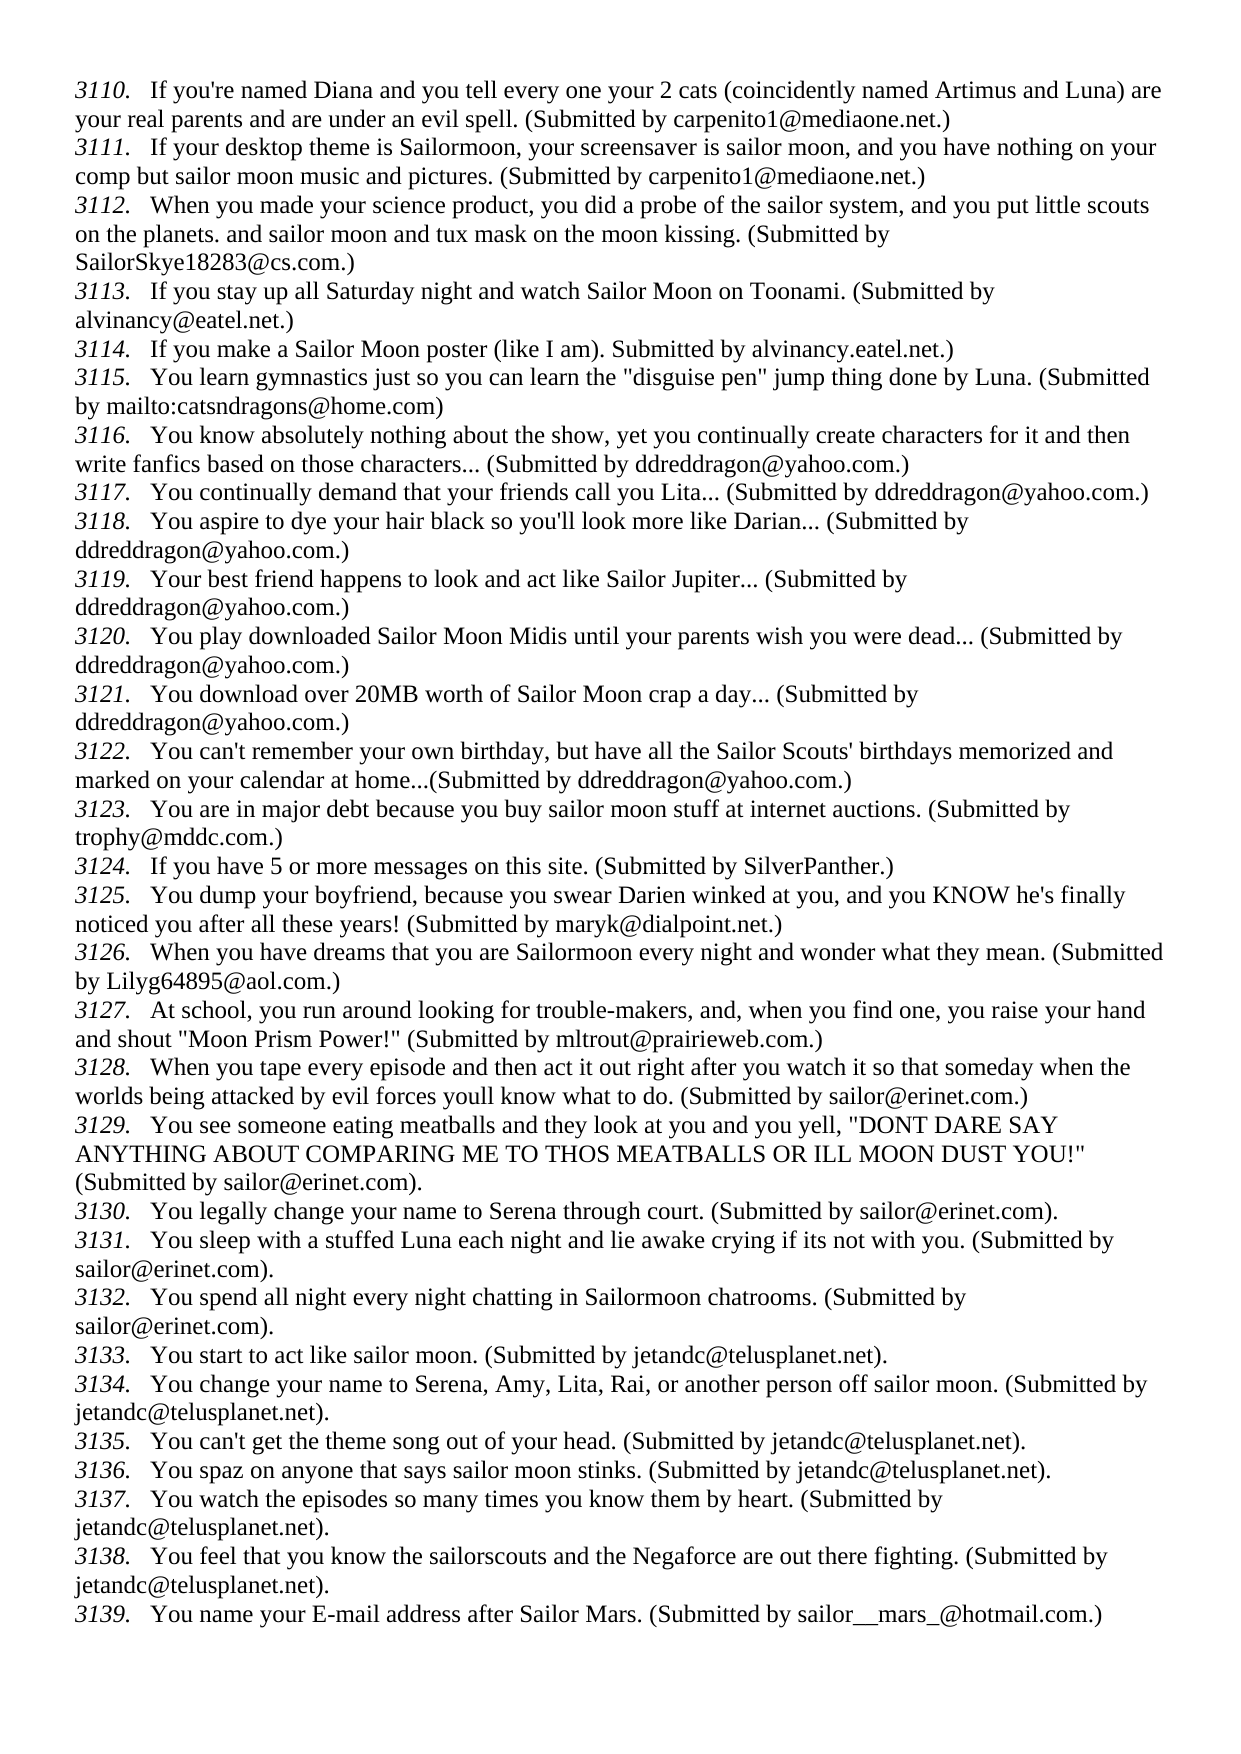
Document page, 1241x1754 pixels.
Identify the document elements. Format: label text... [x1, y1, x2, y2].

list You download over 20MB worth of Sailor Moon crap a day... (Submitted by ddreddragon@yahoo.com.) [75, 679, 1165, 736]
list If you have 5 or more messages on this site. (Submitted by SilverPanther.) [75, 851, 1165, 880]
list You aspire to dye your hair black so you'll look more like Darian... (Submitted by ddreddragon@yahoo.com.) [75, 506, 1165, 564]
list You dump your boyfriend, because you swear Darien winked at you, and you KNOW he's finally noticed you after all these years! (Submitted by maryk@dialpoint.net.) [75, 880, 1165, 937]
list You start to act like sailor moon. (Submitted by jetandc@telusplanet.net). [75, 1340, 1165, 1369]
list At school, you run around looking for trouble-makers, and, when you find one, you raise your hand and shout "Moon Prism Power!" (Submitted by mltrout@prairieweb.com.) [75, 995, 1165, 1052]
list You are in major debt because you buy sailor moon stuff at internet auctions. (Submitted by trophy@mddc.com.) [75, 794, 1165, 851]
list Your best friend happens to look and act like Sailor Jupiter... (Submitted by ddreddragon@yahoo.com.) [75, 564, 1165, 621]
list You can't remember your own birthday, but have all the Sailor Scouts' birthdays memorized and marked on your calendar at home...(Submitted by ddreddragon@yahoo.com.) [75, 736, 1165, 794]
list When you tape every episode and then act it out right after you watch it so that someday when the worlds being attacked by evil forces youll know what to do. (Submitted by sailor@erinet.com.) [75, 1052, 1165, 1110]
list If you're named Diana and you tell every one your 2 cats (coincidently named Artimus and Luna) are your real parents and are under an evil spell. (Submitted by carpenito1@mediaone.net.) [75, 75, 1165, 132]
list You spaz on anyone that says sailor moon stinks. (Submitted by jetandc@telusplanet.net). [75, 1455, 1165, 1484]
list You name your E-mail address after Sailor Mars. (Submitted by sailor__mars_@hotmail.com.) [75, 1599, 1165, 1627]
list If you stay up all Saturday night and watch Sailor Moon on Toonami. (Submitted by alvinancy@eatel.net.) [75, 276, 1165, 334]
list If your desktop theme is Sailormoon, your screensaver is sailor moon, and you have nothing on your comp but sailor moon music and pictures. (Submitted by carpenito1@mediaone.net.) [75, 132, 1165, 190]
list You can't get the theme song out of your head. (Submitted by jetandc@telusplanet.net). [75, 1426, 1165, 1455]
list You see someone eating meatballs and they look at you and you yell, "DONT DARE SAY ANYTHING ABOUT COMPARING ME TO THOS MEATBALLS OR ILL MOON DUST YOU!" (Submitted by sailor@erinet.com). [75, 1110, 1165, 1196]
list When you made your science product, you did a probe of the sailor system, and you put little scouts on the planets. and sailor moon and tux mask on the moon kissing. (Submitted by SailorSkye18283@cs.com.) [75, 190, 1165, 276]
list You change your name to Serena, Amy, Lita, Rai, or another person off sailor moon. (Submitted by jetandc@telusplanet.net). [75, 1369, 1165, 1426]
list You watch the episodes so many times you know them by heart. (Submitted by jetandc@telusplanet.net). [75, 1484, 1165, 1541]
list You continually demand that your friends call you Lita... (Submitted by ddreddragon@yahoo.com.) [75, 477, 1165, 506]
list When you have dreams that you are Sailormoon every night and wonder what they mean. (Submitted by Lilyg64895@aol.com.) [75, 937, 1165, 995]
list You feel that you know the sailorscouts and the Negaforce are out there fighting. (Submitted by jetandc@telusplanet.net). [75, 1541, 1165, 1599]
list You learn gymnastics just so you can learn the "disguise pen" jump thing done by Luna. (Submitted by mailto:catsndragons@home.com) [75, 362, 1165, 420]
list You know absolutely nothing about the show, yet you continually create characters for it and then write fanfics based on those characters... (Submitted by ddreddragon@yahoo.com.) [75, 420, 1165, 477]
list You legally change your name to Serena through court. (Submitted by sailor@erinet.com). [75, 1196, 1165, 1225]
list You sleep with a stuffed Luna each night and lie awake crying if its not with you. (Submitted by sailor@erinet.com). [75, 1225, 1165, 1282]
list If you make a Sailor Moon poster (like I am). Submitted by alvinancy.eatel.net.) [75, 334, 1165, 362]
list You spend all night every night chatting in Sailormoon chatrooms. (Submitted by sailor@erinet.com). [75, 1282, 1165, 1340]
list You play downloaded Sailor Moon Midis until your parents wish you were dead... (Submitted by ddreddragon@yahoo.com.) [75, 621, 1165, 679]
